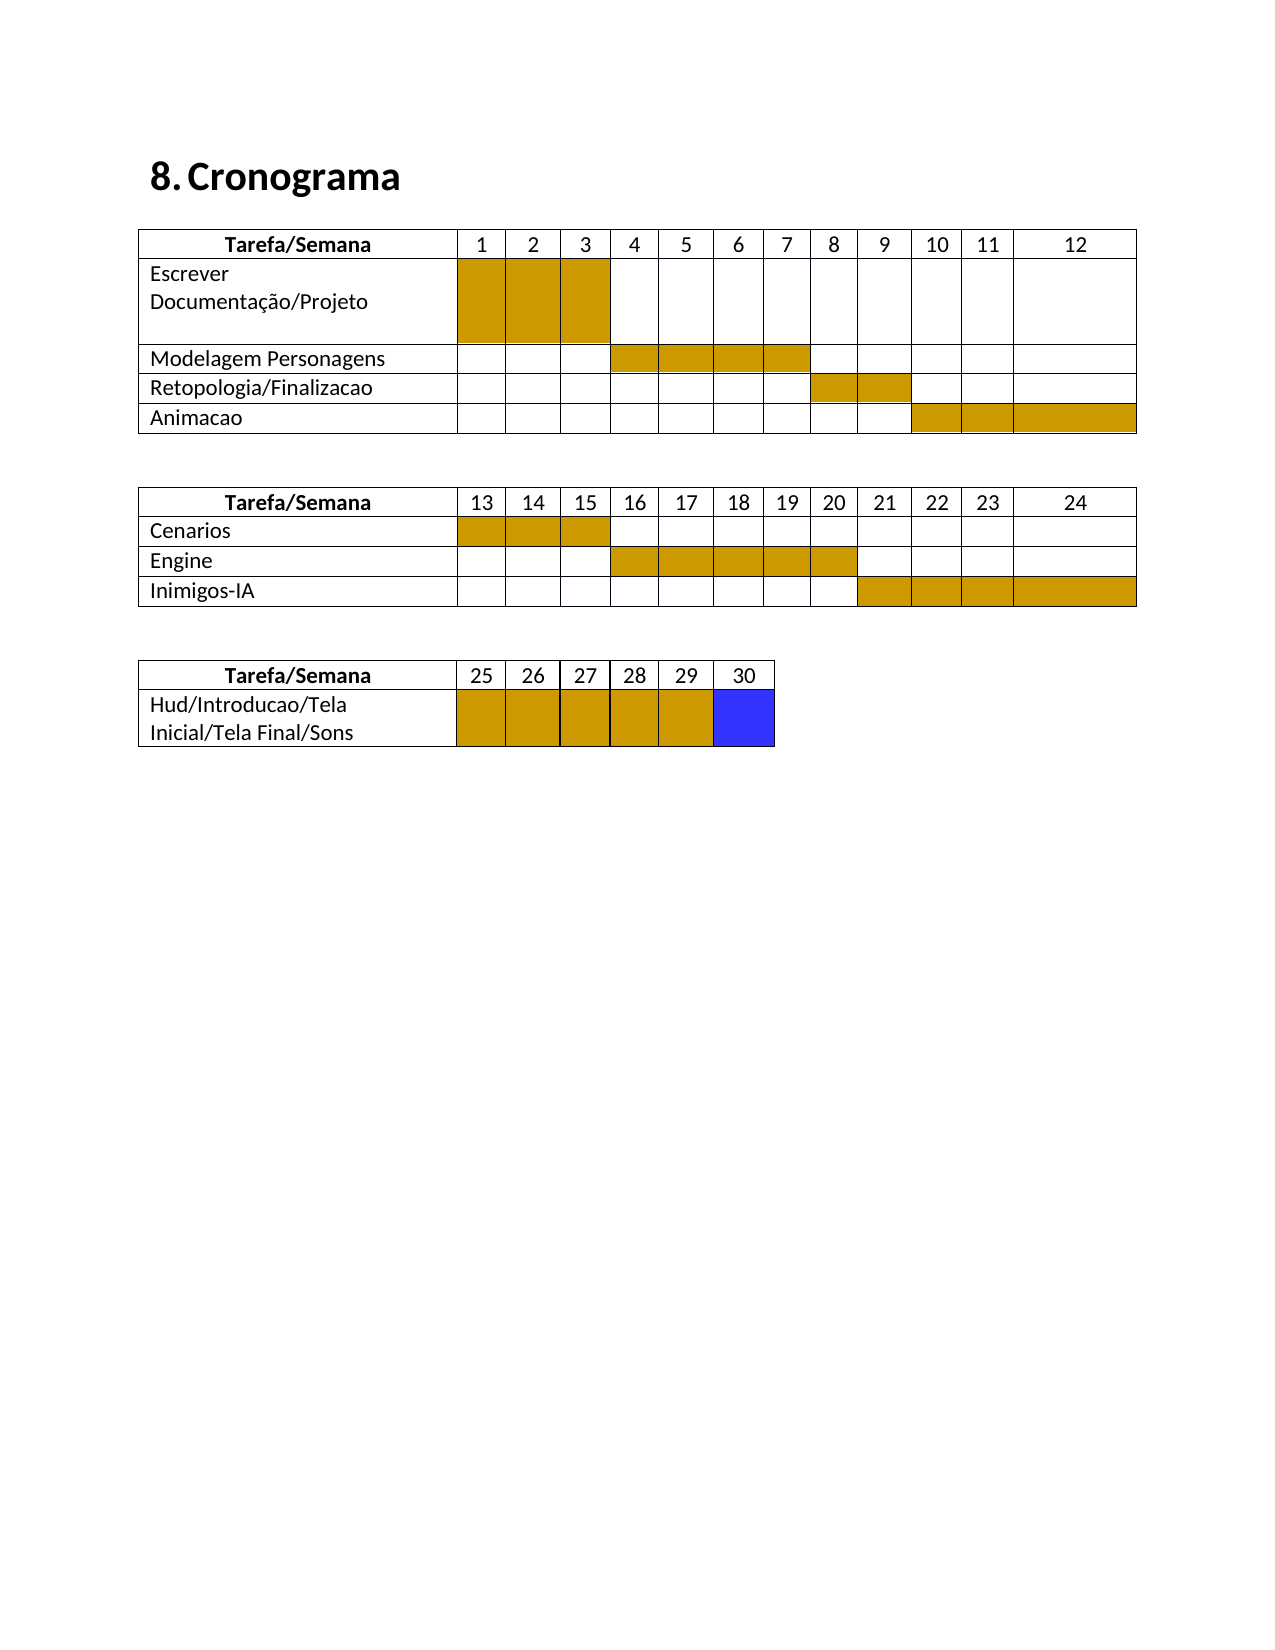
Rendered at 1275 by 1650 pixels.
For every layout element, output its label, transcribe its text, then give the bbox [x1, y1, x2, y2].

table_cell [714, 517, 763, 546]
table_header 18 [714, 488, 763, 516]
table_header 28 [611, 661, 658, 689]
table_cell [764, 577, 810, 606]
table_cell [811, 517, 857, 546]
table_cell [561, 577, 610, 606]
table_cell [858, 547, 911, 576]
table_cell Animacao [139, 404, 457, 432]
table_cell [811, 547, 857, 576]
table_cell [458, 577, 505, 606]
table_cell [714, 577, 763, 606]
table_cell [611, 547, 658, 576]
table_header 13 [458, 488, 505, 516]
table_cell [659, 547, 713, 576]
table_cell [962, 374, 1013, 402]
table_cell [764, 345, 810, 372]
table_header Tarefa/Semana [139, 661, 456, 689]
table_cell [611, 404, 658, 432]
table_cell [1014, 517, 1136, 546]
table_cell [962, 404, 1013, 432]
table_cell [811, 577, 857, 606]
table_cell Escrever Documentação/Projeto [139, 259, 457, 343]
table_cell [561, 259, 610, 343]
table_cell [1014, 345, 1136, 372]
table_cell [611, 517, 658, 546]
table_header Tarefa/Semana [139, 230, 457, 258]
table_cell [506, 259, 560, 343]
table_cell [858, 374, 911, 402]
table_cell [457, 690, 505, 746]
table_cell [611, 259, 658, 343]
table_cell [458, 547, 505, 576]
table_header 3 [561, 230, 610, 258]
table_cell [611, 690, 658, 746]
table_cell [764, 259, 810, 343]
table_header 8 [811, 230, 857, 258]
table_cell [611, 345, 658, 372]
table_header Tarefa/Semana [139, 488, 457, 516]
table_cell [561, 690, 609, 746]
table_header 21 [858, 488, 911, 516]
table_header 14 [506, 488, 560, 516]
table_cell [659, 345, 713, 372]
table_cell [506, 517, 560, 546]
table_cell [561, 547, 610, 576]
table_cell [912, 517, 961, 546]
table_cell [714, 404, 763, 432]
table_cell [506, 374, 560, 402]
table_header 23 [962, 488, 1013, 516]
table_cell [858, 345, 911, 372]
table_cell [858, 577, 911, 606]
table_cell [561, 345, 610, 372]
table_header 1 [458, 230, 505, 258]
table_cell [912, 259, 961, 343]
table_cell [714, 547, 763, 576]
table_cell [506, 547, 560, 576]
table_cell [1014, 374, 1136, 402]
table_cell [458, 259, 505, 343]
table_cell [1014, 547, 1136, 576]
table_cell [912, 547, 961, 576]
table_cell [912, 404, 961, 432]
table_cell [764, 547, 810, 576]
table_header 5 [659, 230, 713, 258]
table_header 6 [714, 230, 763, 258]
table_cell [811, 404, 857, 432]
table_cell [1014, 404, 1136, 432]
table_header 16 [611, 488, 658, 516]
table_cell [458, 517, 505, 546]
table_cell [1014, 577, 1136, 606]
table_cell Hud/Introducao/Tela Inicial/Tela Final/Sons [139, 690, 456, 746]
table_cell [561, 517, 610, 546]
table_header 29 [659, 661, 713, 689]
table_cell Retopologia/Finalizacao [139, 374, 457, 402]
table_cell [659, 517, 713, 546]
table_cell [811, 259, 857, 343]
table_cell [458, 374, 505, 402]
table_cell [962, 259, 1013, 343]
table_cell [659, 259, 713, 343]
table_cell [962, 577, 1013, 606]
table_cell [458, 404, 505, 432]
table_cell [858, 517, 911, 546]
table_header 24 [1014, 488, 1136, 516]
table_cell [962, 547, 1013, 576]
table_cell [858, 404, 911, 432]
table_cell [561, 404, 610, 432]
table_cell [659, 404, 713, 432]
table_cell [1014, 259, 1136, 343]
table_header 19 [764, 488, 810, 516]
table_cell [659, 577, 713, 606]
table_cell [506, 690, 559, 746]
table_cell [764, 517, 810, 546]
table_header 26 [506, 661, 559, 689]
table_header 4 [611, 230, 658, 258]
table_cell [611, 577, 658, 606]
table_cell Cenarios [139, 517, 457, 546]
table_cell [811, 374, 857, 402]
table_cell [611, 374, 658, 402]
table_header 30 [714, 661, 774, 689]
table_cell [912, 345, 961, 372]
table_header 27 [561, 661, 609, 689]
table_cell [714, 374, 763, 402]
table_header 9 [858, 230, 911, 258]
table_cell [506, 577, 560, 606]
table_cell [561, 374, 610, 402]
table_header 17 [659, 488, 713, 516]
table_header 22 [912, 488, 961, 516]
table_cell [764, 404, 810, 432]
table_cell [714, 345, 763, 372]
table_header 10 [912, 230, 961, 258]
table_cell [506, 404, 560, 432]
table_cell [858, 259, 911, 343]
table_cell Engine [139, 547, 457, 576]
table_header 25 [457, 661, 505, 689]
table_cell [912, 374, 961, 402]
table_header 15 [561, 488, 610, 516]
table_cell [659, 690, 713, 746]
table_cell [764, 374, 810, 402]
table_header 2 [506, 230, 560, 258]
table_cell [962, 517, 1013, 546]
table_header 7 [764, 230, 810, 258]
table_cell [458, 345, 505, 372]
table_header 11 [962, 230, 1013, 258]
table_cell [659, 374, 713, 402]
table_cell [962, 345, 1013, 372]
subtitle Cronograma [150, 150, 1125, 201]
table_cell Inimigos-IA [139, 577, 457, 606]
table_header 20 [811, 488, 857, 516]
table_header 12 [1014, 230, 1136, 258]
table_cell [714, 690, 774, 746]
table_cell Modelagem Personagens [139, 345, 457, 372]
table_cell [912, 577, 961, 606]
table_cell [506, 345, 560, 372]
table_cell [714, 259, 763, 343]
table_cell [811, 345, 857, 372]
